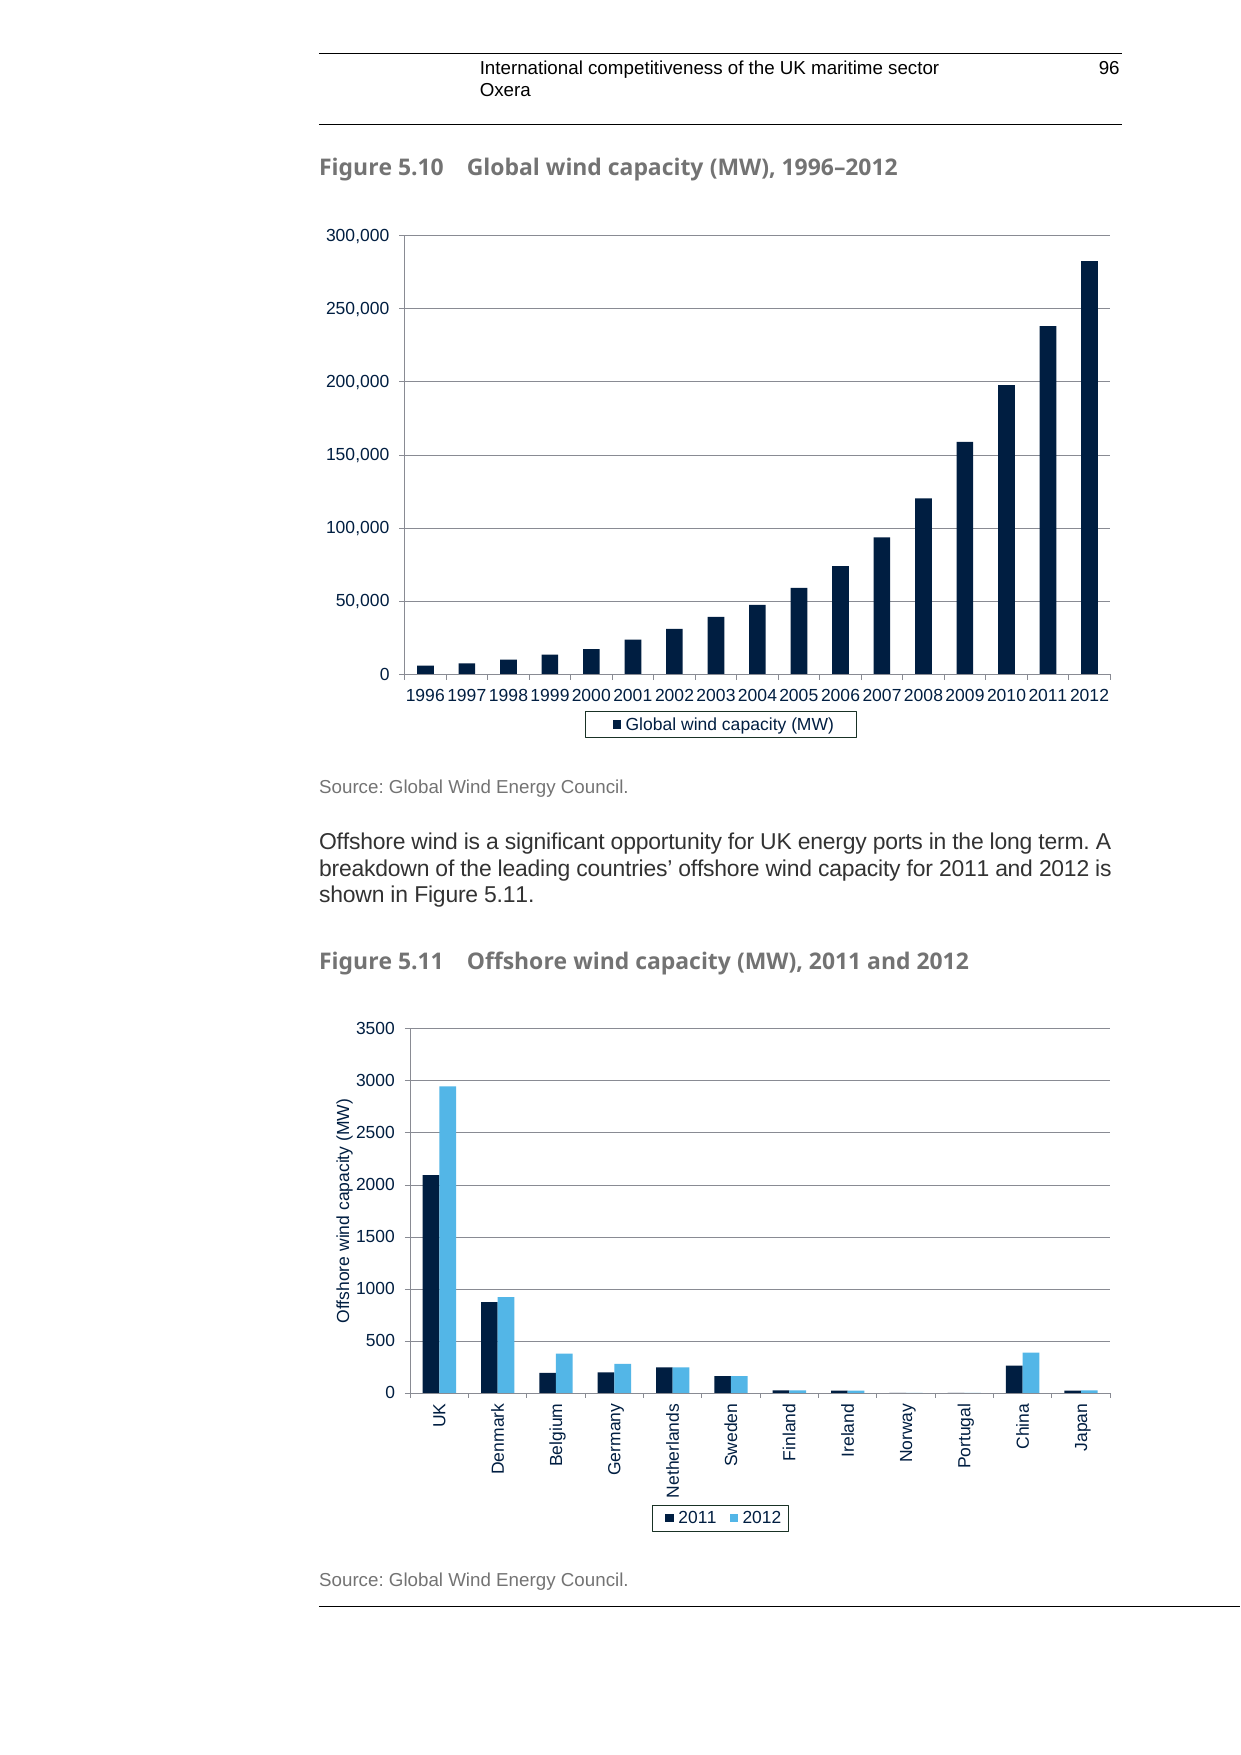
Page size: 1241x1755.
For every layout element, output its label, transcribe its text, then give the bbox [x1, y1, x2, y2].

text Source: Global Wind Energy Council. [319, 1569, 1122, 1590]
text Offshore wind is a significant opportunity for UK energy ports in the long term. A breakdown of the leading countries’ offshore wind capacity for 2011 and 2012 is shown in Figure 5.11. [319, 828, 1122, 907]
text Figure 5.11 Offshore wind capacity (MW), 2011 and 2012 [319, 945, 1122, 976]
text Figure 5.10 Global wind capacity (MW), 1996–2012 [319, 151, 1122, 183]
text Source: Global Wind Energy Council. [319, 775, 1122, 797]
